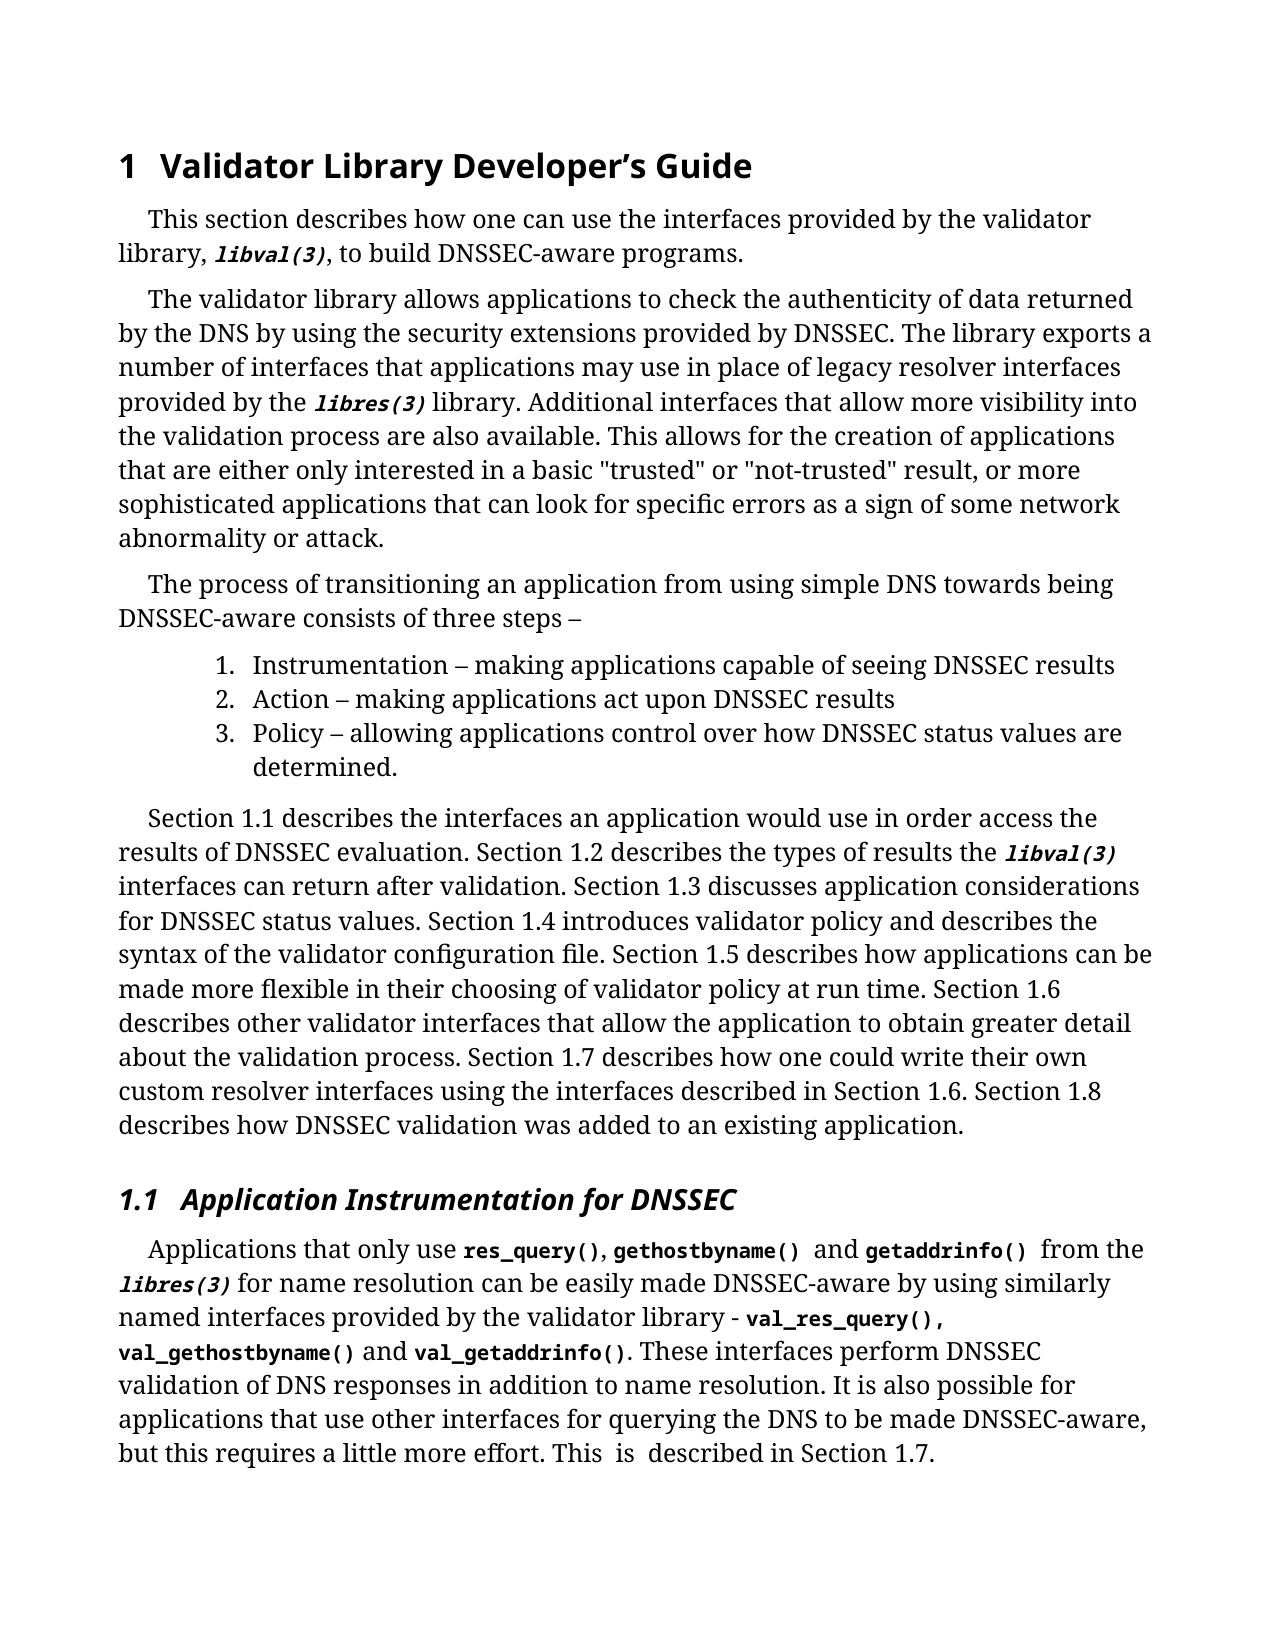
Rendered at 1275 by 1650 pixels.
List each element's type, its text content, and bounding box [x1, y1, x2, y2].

subtitle Validator Library Developer’s Guide [118, 143, 1157, 189]
list Instrumentation – making applications capable of seeing DNSSEC results [215, 648, 1157, 682]
subtitle Application Instrumentation for DNSSEC [118, 1179, 1157, 1219]
list Policy – allowing applications control over how DNSSEC status values are determined. [215, 716, 1157, 784]
text Section 1.1 describes the interfaces an application would use in order access the results of DNSSEC evaluation. Section 1.2 describes the types of results the libval(3) interfaces can return after validation. Section 1.3 discusses application considerations for DNSSEC status values. Section 1.4 introduces validator policy and describes the syntax of the validator configuration file. Section 1.5 describes how applications can be made more flexible in their choosing of validator policy at run time. Section 1.6 describes other validator interfaces that allow the application to obtain greater detail about the validation process. Section 1.7 describes how one could write their own custom resolver interfaces using the interfaces described in Section 1.6. Section 1.8 describes how DNSSEC validation was added to an existing application. [118, 801, 1157, 1142]
text The validator library allows applications to check the authenticity of data returned by the DNS by using the security extensions provided by DNSSEC. The library exports a number of interfaces that applications may use in place of legacy resolver interfaces provided by the libres(3) library. Additional interfaces that allow more visibility into the validation process are also available. This allows for the creation of applications that are either only interested in a basic "trusted" or "not-trusted" result, or more sophisticated applications that can look for specific errors as a sign of some network abnormality or attack. [118, 282, 1157, 554]
text The process of transitioning an application from using simple DNS towards being DNSSEC-aware consists of three steps – [118, 567, 1157, 635]
text This section describes how one can use the interfaces provided by the validator library, libval(3), to build DNSSEC-aware programs. [118, 201, 1157, 269]
list Action – making applications act upon DNSSEC results [215, 682, 1157, 716]
text Applications that only use res_query(), gethostbyname() and getaddrinfo() from the libres(3) for name resolution can be easily made DNSSEC-aware by using similarly named interfaces provided by the validator library - val_res_query(), val_gethostbyname() and val_getaddrinfo(). These interfaces perform DNSSEC validation of DNS responses in addition to name resolution. It is also possible for applications that use other interfaces for querying the DNS to be made DNSSEC-aware, but this requires a little more effort. This is described in Section 1.7. [118, 1231, 1157, 1470]
